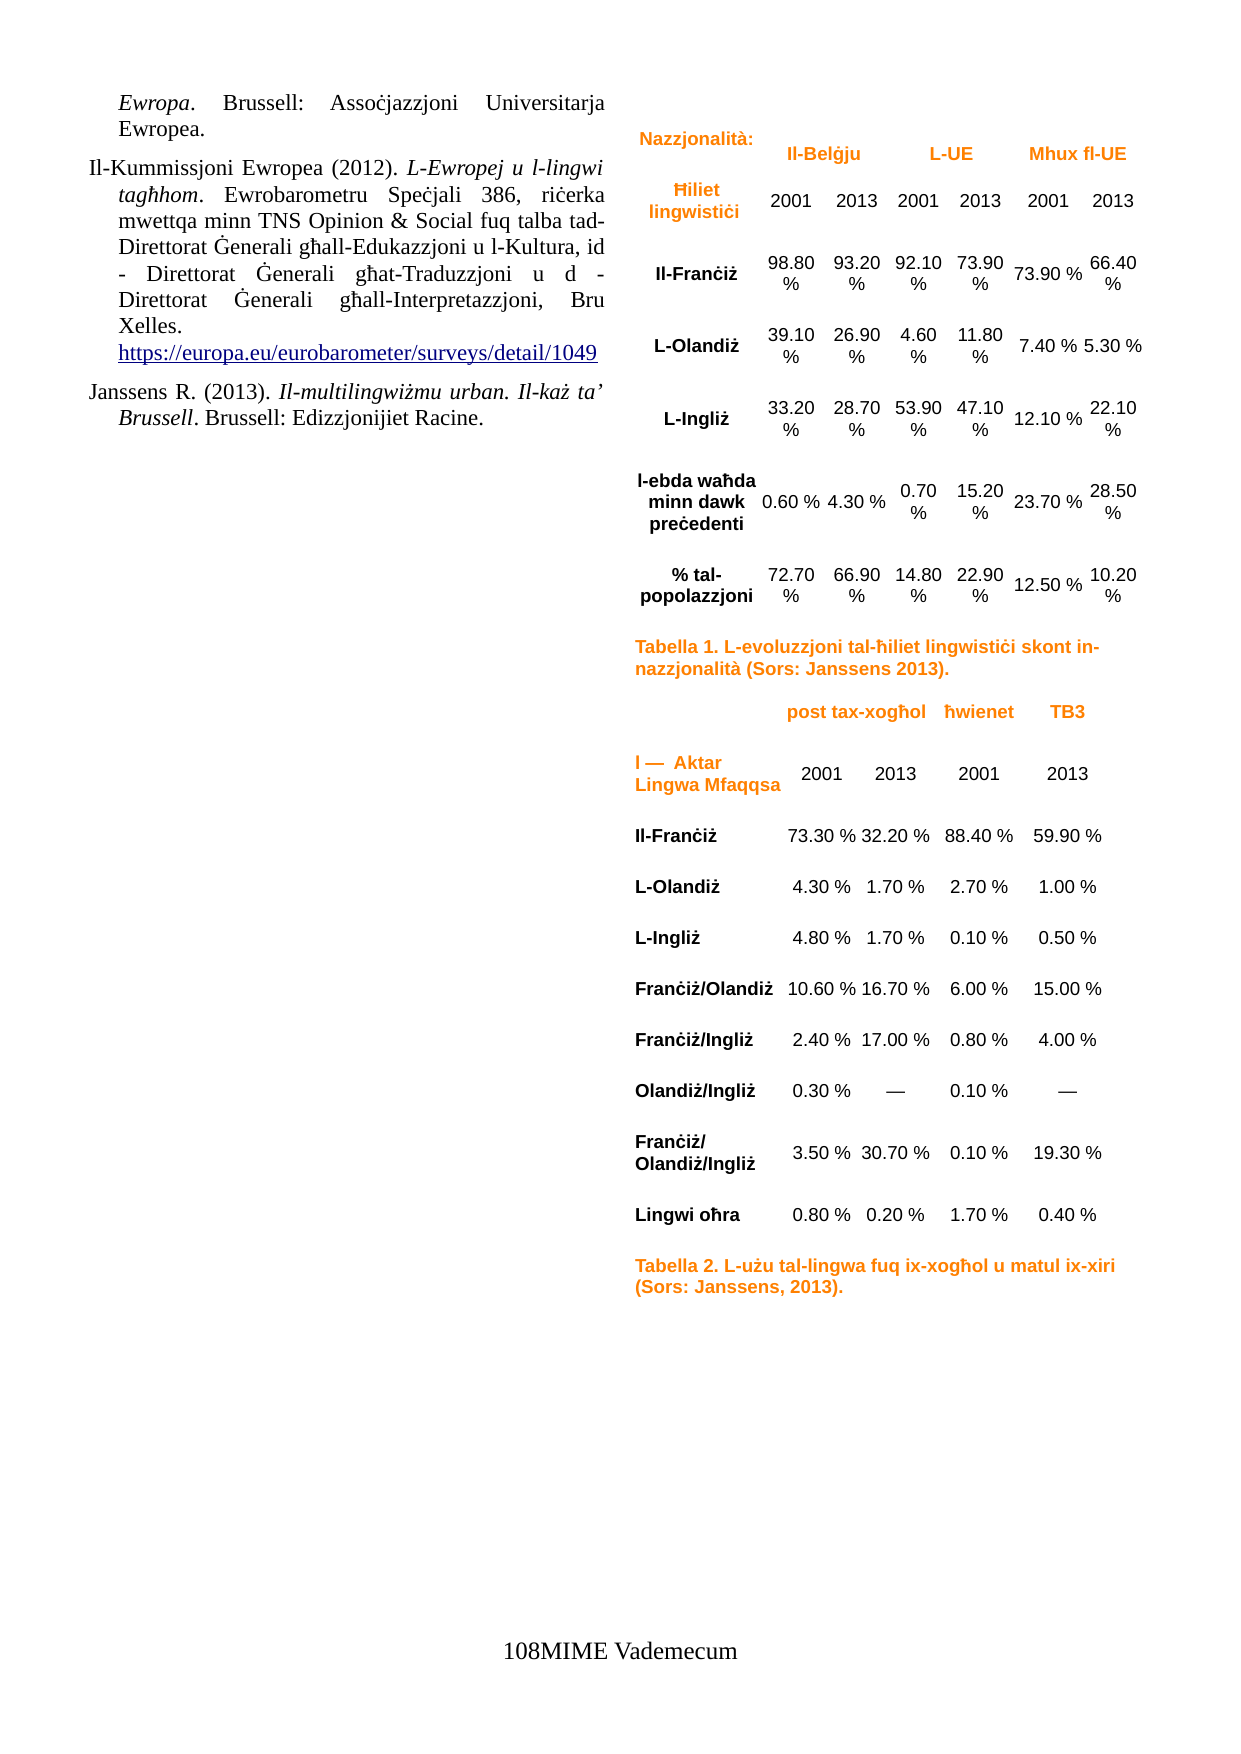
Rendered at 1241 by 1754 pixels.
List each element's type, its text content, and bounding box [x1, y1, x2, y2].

table_cell 88.40 % [930, 825, 1028, 876]
table_cell 53.90 % [890, 397, 947, 469]
table_cell L-Olandiż [635, 876, 783, 927]
table_cell 28.50 % [1083, 469, 1143, 563]
text Tabella 2. L-użu tal-lingwa fuq ix-xogħol u matul ix-xiri (Sors: Janssens, 2013). [635, 1254, 1152, 1297]
table_cell l — ​ Aktar Lingwa Mfaqqsa [635, 752, 783, 824]
table_cell 2001 [1013, 179, 1083, 252]
table_cell 0.30 % [783, 1080, 861, 1131]
table_cell 7.40 % [1013, 324, 1083, 397]
table_cell 14.80 % [890, 564, 947, 636]
table_header L-UE [890, 128, 1013, 179]
table_cell L-Ingliż [635, 927, 783, 978]
table_cell 5.30 % [1083, 324, 1143, 397]
table_cell Franċiż/Olandiż [635, 978, 783, 1029]
table_cell 2001 [890, 179, 947, 252]
table_cell 16.70 % [861, 978, 930, 1029]
table_cell 22.10 % [1083, 397, 1143, 469]
table_cell 10.20 % [1083, 564, 1143, 636]
table_cell 0.10 % [930, 1080, 1028, 1131]
table_cell 4.00 % [1028, 1029, 1107, 1080]
table_cell 22.90 % [947, 564, 1013, 636]
table_cell 4.60 % [890, 324, 947, 397]
table_cell 11.80 % [947, 324, 1013, 397]
table_cell 2.40 % [783, 1029, 861, 1080]
table_cell 66.90 % [824, 564, 889, 636]
table_cell 15.00 % [1028, 978, 1107, 1029]
table_cell L-Olandiż [635, 324, 758, 397]
table_cell — [1028, 1080, 1107, 1131]
table_cell 17.00 % [861, 1029, 930, 1080]
table_cell 2013 [824, 179, 889, 252]
table_cell 73.90 % [1013, 252, 1083, 324]
table_cell 59.90 % [1028, 825, 1107, 876]
table_cell Franċiż/Ingliż [635, 1029, 783, 1080]
table_cell 12.50 % [1013, 564, 1083, 636]
table_cell 72.70 % [758, 564, 824, 636]
table_cell 30.70 % [861, 1131, 930, 1203]
table_cell 47.10 % [947, 397, 1013, 469]
table_cell 4.30 % [783, 876, 861, 927]
table_cell Lingwi oħra [635, 1203, 783, 1254]
table_header ħwienet [930, 701, 1028, 752]
table_cell 2013 [947, 179, 1013, 252]
table_cell 2.70 % [930, 876, 1028, 927]
table_cell 2001 [930, 752, 1028, 824]
table_cell L-Ingliż [635, 397, 758, 469]
table_header Il-Belġju [758, 128, 889, 179]
table_cell 0.50 % [1028, 927, 1107, 978]
table_cell 0.80 % [930, 1029, 1028, 1080]
table_cell 2001 [783, 752, 861, 824]
text Tabella 1. L-evoluzzjoni tal-ħiliet lingwistiċi skont in-nazzjonalità (Sors: Janssens 2013). [635, 636, 1152, 679]
table_cell 28.70 % [824, 397, 889, 469]
table_cell — [861, 1080, 930, 1131]
table_cell 0.10 % [930, 927, 1028, 978]
table_cell 98.80 % [758, 252, 824, 324]
text Ewropa. Brussell: Assoċjazzjoni Universitarja Ewropea. [88, 88, 605, 141]
table_cell 3.50 % [783, 1131, 861, 1203]
table_cell % tal-popolazzjoni [635, 564, 758, 636]
table_cell 6.00 % [930, 978, 1028, 1029]
table_cell 0.10 % [930, 1131, 1028, 1203]
table_cell 73.30 % [783, 825, 861, 876]
table_cell 1.70 % [861, 876, 930, 927]
table_cell 0.80 % [783, 1203, 861, 1254]
table_cell 0.70 % [890, 469, 947, 563]
table_cell 10.60 % [783, 978, 861, 1029]
table_header [635, 701, 783, 752]
table_header TB3 [1028, 701, 1107, 752]
text Il-Kummissjoni Ewropea (2012). L-Ewropej u l-lingwi tagħhom. Ewrobarometru Speċjali 386, riċerka mwettqa minn TNS Opinion & Social fuq talba tad-Direttorat Ġenerali għall-Edukazzjoni u l-Kultura, id - Direttorat Ġenerali għat-Traduzzjoni u d - Direttorat Ġenerali għall-Interpretazzjoni, Bru Xelles. https://europa.eu/eurobarometer/surveys/detail/1049 [88, 154, 605, 365]
table_cell 92.10 % [890, 252, 947, 324]
table_cell 12.10 % [1013, 397, 1083, 469]
table_cell l-ebda waħda minn dawk preċedenti [635, 469, 758, 563]
table_cell 0.40 % [1028, 1203, 1107, 1254]
table_header post tax-xogħol [783, 701, 930, 752]
table_cell 0.60 % [758, 469, 824, 563]
table_cell 2013 [861, 752, 930, 824]
table_cell 2001 [758, 179, 824, 252]
table_cell Olandiż/Ingliż [635, 1080, 783, 1131]
table_cell Ħiliet lingwistiċi [635, 179, 758, 252]
table_cell Il-Franċiż [635, 825, 783, 876]
table_cell 0.20 % [861, 1203, 930, 1254]
table_cell 15.20 % [947, 469, 1013, 563]
table_cell 2013 [1083, 179, 1143, 252]
table_cell 39.10 % [758, 324, 824, 397]
table_cell 19.30 % [1028, 1131, 1107, 1203]
table_cell 4.80 % [783, 927, 861, 978]
table_cell 93.20 % [824, 252, 889, 324]
text Janssens R. (2013). Il-multilingwiżmu urban. Il-każ ta’ Brussell. Brussell: Edizzjonijiet Racine. [88, 378, 605, 431]
table_header Nazzjonalità: [635, 128, 758, 179]
table_cell 66.40 % [1083, 252, 1143, 324]
table_header Mhux fl-UE [1013, 128, 1143, 179]
table_cell Il-Franċiż [635, 252, 758, 324]
table_cell 73.90 % [947, 252, 1013, 324]
table_cell 2013 [1028, 752, 1107, 824]
table_cell 32.20 % [861, 825, 930, 876]
table_cell 4.30 % [824, 469, 889, 563]
table_cell 1.00 % [1028, 876, 1107, 927]
table_cell 1.70 % [861, 927, 930, 978]
table_cell 23.70 % [1013, 469, 1083, 563]
table_cell Franċiż/Olandiż/Ingliż [635, 1131, 783, 1203]
table_cell 33.20 % [758, 397, 824, 469]
table_cell 26.90 % [824, 324, 889, 397]
table_cell 1.70 % [930, 1203, 1028, 1254]
